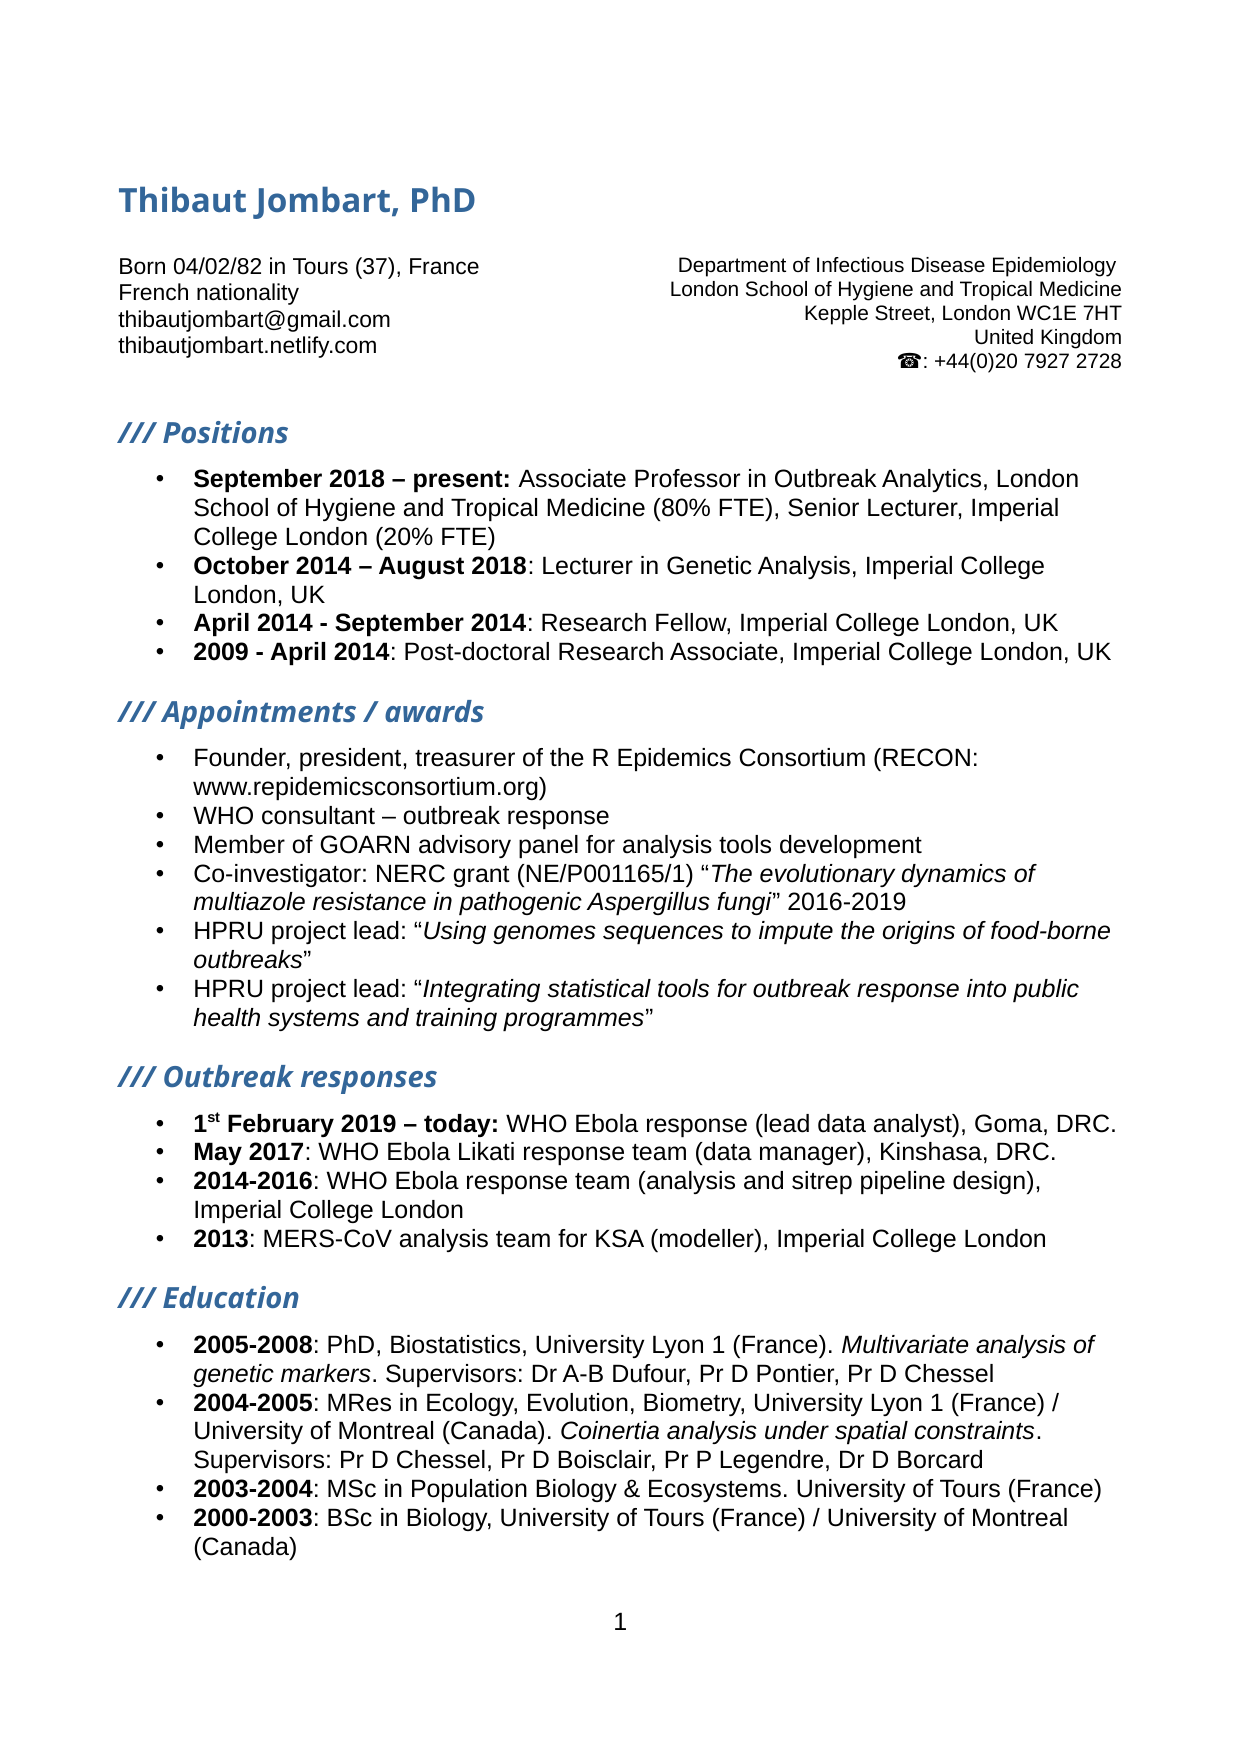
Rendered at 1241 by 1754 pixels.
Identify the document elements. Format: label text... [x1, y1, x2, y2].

list Founder, president, treasurer of the R Epidemics Consortium (RECON: www.repidemicsconsortium.org) [156, 743, 1122, 801]
table_header Born 04/02/82 in Tours (37), France French nationality thibautjombart@gmail.com thibautjombart.netlify.com [118, 253, 620, 387]
subtitle /// Appointments / awards [118, 691, 1122, 731]
list Co-investigator: NERC grant (NE/P001165/1) “The evolutionary dynamics of multiazole resistance in pathogenic Aspergillus fungi” 2016-2019 [156, 858, 1122, 916]
list 2000-2003: BSc in Biology, University of Tours (France) / University of Montreal (Canada) [156, 1503, 1122, 1560]
table_header Department of Infectious Disease Epidemiology London School of Hygiene and Tropical Medicine Kepple Street, London WC1E 7HT United Kingdom ☎: +44(0)20 7927 2728 [620, 253, 1122, 387]
list Member of GOARN advisory panel for analysis tools development [156, 830, 1122, 858]
subtitle /// Outbreak responses [118, 1056, 1122, 1096]
subtitle /// Education [118, 1278, 1122, 1317]
list October 2014 – August 2018: Lecturer in Genetic Analysis, Imperial College London, UK [156, 551, 1122, 608]
text Thibaut Jombart, PhD [118, 176, 1122, 222]
list 1st February 2019 – today: WHO Ebola response (lead data analyst), Goma, DRC. [156, 1108, 1122, 1137]
list WHO consultant – outbreak response [156, 801, 1122, 830]
list April 2014 - September 2014: Research Fellow, Imperial College London, UK [156, 608, 1122, 637]
list 2003-2004: MSc in Population Biology & Ecosystems. University of Tours (France) [156, 1474, 1122, 1503]
list September 2018 – present: Associate Professor in Outbreak Analytics, London School of Hygiene and Tropical Medicine (80% FTE), Senior Lecturer, Imperial College London (20% FTE) [156, 464, 1122, 551]
list 2014-2016: WHO Ebola response team (analysis and sitrep pipeline design), Imperial College London [156, 1166, 1122, 1224]
list 2005-2008: PhD, Biostatistics, University Lyon 1 (France). Multivariate analysis of genetic markers. Supervisors: Dr A-B Dufour, Pr D Pontier, Pr D Chessel [156, 1330, 1122, 1387]
subtitle /// Positions [118, 412, 1122, 452]
list 2009 - April 2014: Post-doctoral Research Associate, Imperial College London, UK [156, 637, 1122, 666]
list HPRU project lead: “Using genomes sequences to impute the origins of food-borne outbreaks” [156, 916, 1122, 974]
list 2013: MERS-CoV analysis team for KSA (modeller), Imperial College London [156, 1224, 1122, 1253]
list 2004-2005: MRes in Ecology, Evolution, Biometry, University Lyon 1 (France) / University of Montreal (Canada). Coinertia analysis under spatial constraints. Supervisors: Pr D Chessel, Pr D Boisclair, Pr P Legendre, Dr D Borcard [156, 1387, 1122, 1474]
list HPRU project lead: “Integrating statistical tools for outbreak response into public health systems and training programmes” [156, 974, 1122, 1031]
list May 2017: WHO Ebola Likati response team (data manager), Kinshasa, DRC. [156, 1137, 1122, 1166]
